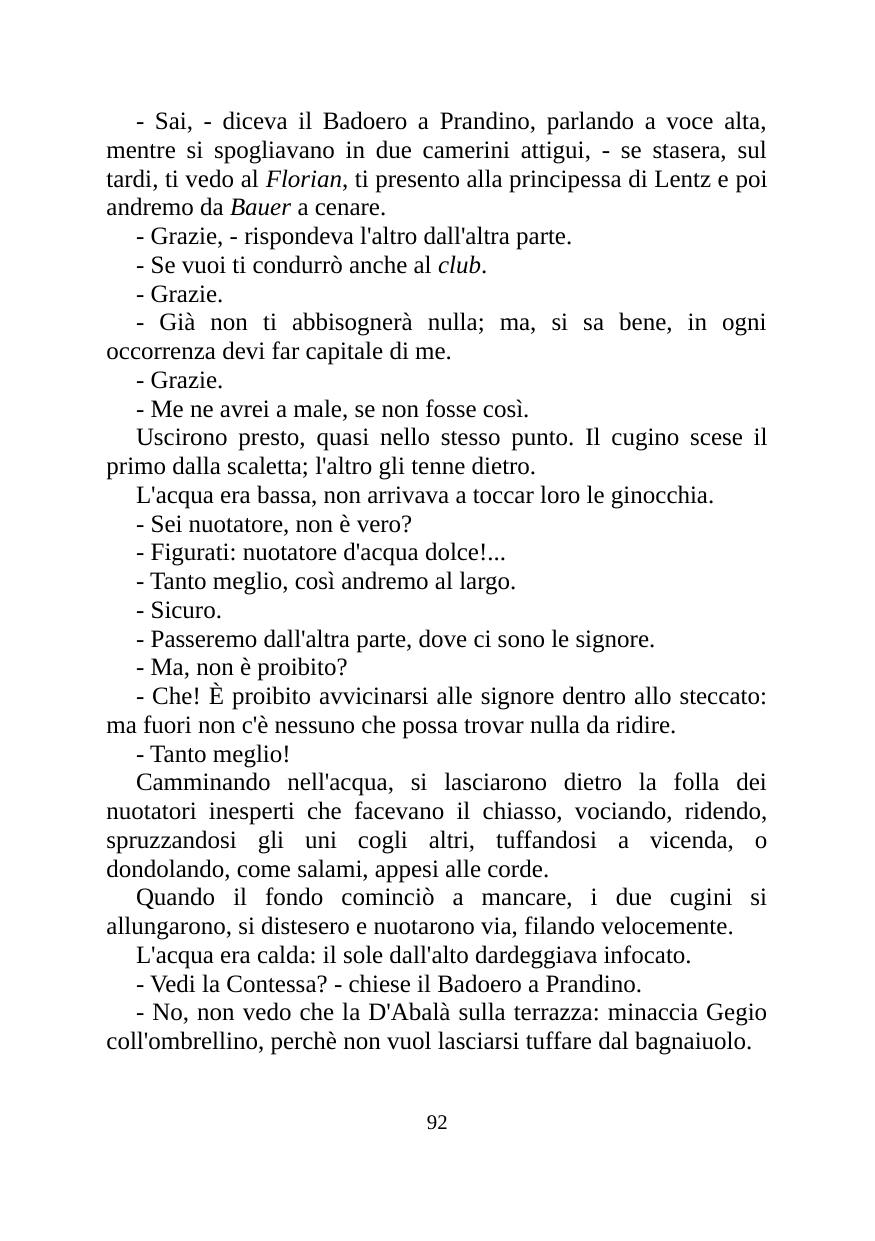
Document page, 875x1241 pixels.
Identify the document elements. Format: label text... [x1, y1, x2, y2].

text - Già non ti abbisognerà nulla; ma, si sa bene, in ogni occorrenza devi far capitale di me. [106, 307, 768, 365]
text - Sai, - diceva il Badoero a Prandino, parlando a voce alta, mentre si spogliavano in due camerini attigui, - se stasera, sul tardi, ti vedo al Florian, ti presento alla principessa di Lentz e poi andremo da Bauer a cenare. [106, 106, 768, 221]
text - Grazie. [106, 279, 768, 307]
text - Figurati: nuotatore d'acqua dolce!... [106, 537, 768, 566]
text - Che! È proibito avvicinarsi alle signore dentro allo steccato: ma fuori non c'è nessuno che possa trovar nulla da ridire. [106, 681, 768, 739]
text - Passeremo dall'altra parte, dove ci sono le signore. [106, 624, 768, 652]
text Uscirono presto, quasi nello stesso punto. Il cugino scese il primo dalla scaletta; l'altro gli tenne dietro. [106, 422, 768, 480]
text - Grazie, - rispondeva l'altro dall'altra parte. [106, 221, 768, 250]
text - Me ne avrei a male, se non fosse così. [106, 394, 768, 422]
text Camminando nell'acqua, si lasciarono dietro la folla dei nuotatori inesperti che facevano il chiasso, vociando, ridendo, spruzzandosi gli uni cogli altri, tuffandosi a vicenda, o dondolando, come salami, appesi alle corde. [106, 767, 768, 882]
text L'acqua era bassa, non arrivava a toccar loro le ginocchia. [106, 480, 768, 509]
text L'acqua era calda: il sole dall'alto dardeggiava infocato. [106, 940, 768, 969]
text - Grazie. [106, 365, 768, 394]
text - Sicuro. [106, 595, 768, 624]
text - Vedi la Contessa? - chiese il Badoero a Prandino. [106, 969, 768, 997]
text - No, non vedo che la D'Abalà sulla terrazza: minaccia Gegio coll'ombrellino, perchè non vuol lasciarsi tuffare dal bagnaiuolo. [106, 997, 768, 1055]
text - Tanto meglio, così andremo al largo. [106, 566, 768, 595]
text - Se vuoi ti condurrò anche al club. [106, 250, 768, 279]
text - Sei nuotatore, non è vero? [106, 509, 768, 537]
text - Ma, non è proibito? [106, 652, 768, 681]
text Quando il fondo cominciò a mancare, i due cugini si allungarono, si distesero e nuotarono via, filando velocemente. [106, 882, 768, 940]
text - Tanto meglio! [106, 739, 768, 767]
